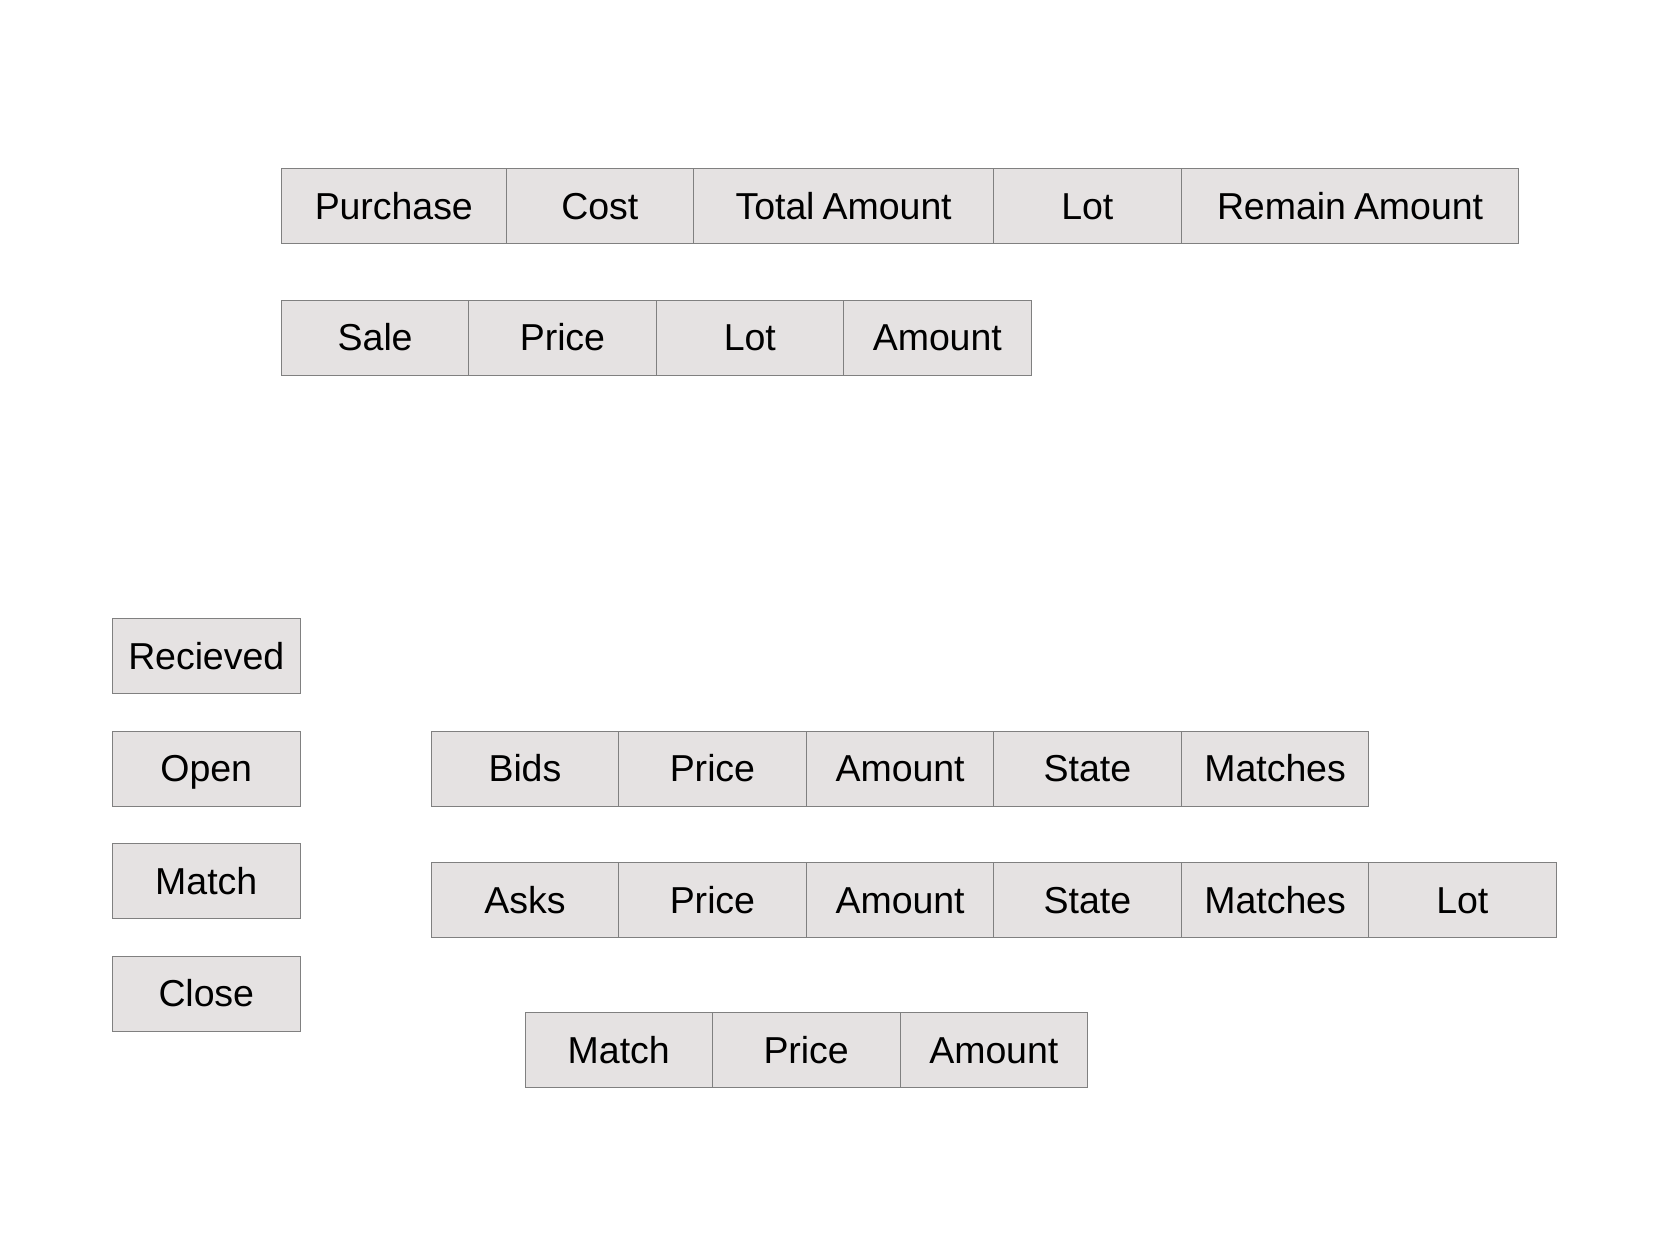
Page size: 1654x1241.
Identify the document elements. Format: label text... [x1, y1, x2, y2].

text_box Amount [806, 862, 994, 938]
text_box Open [112, 731, 301, 807]
text_box Lot [1369, 862, 1557, 938]
text_box Price [469, 300, 656, 376]
text_box State [994, 731, 1181, 807]
text_box Price [618, 862, 806, 938]
text_box Amount [806, 731, 994, 807]
text_box Amount [900, 1012, 1088, 1088]
text_box Price [712, 1012, 900, 1088]
text_box Amount [844, 300, 1032, 376]
text_box Sale [281, 300, 469, 376]
text_box Price [618, 731, 806, 807]
text_box State [994, 862, 1181, 938]
text_box Remain Amount [1182, 168, 1519, 244]
text_box Total Amount [694, 168, 993, 244]
text_box Match [525, 1012, 712, 1088]
text_box Lot [993, 168, 1182, 244]
text_box Matches [1181, 731, 1369, 807]
text_box Asks [431, 862, 618, 938]
text_box Close [112, 956, 301, 1032]
text_box Lot [656, 300, 844, 376]
text_box Recieved [112, 618, 301, 694]
text_box Purchase [281, 168, 506, 244]
text_box Bids [431, 731, 618, 807]
text_box Matches [1181, 862, 1369, 938]
text_box Cost [506, 168, 694, 244]
text_box Match [112, 843, 301, 919]
